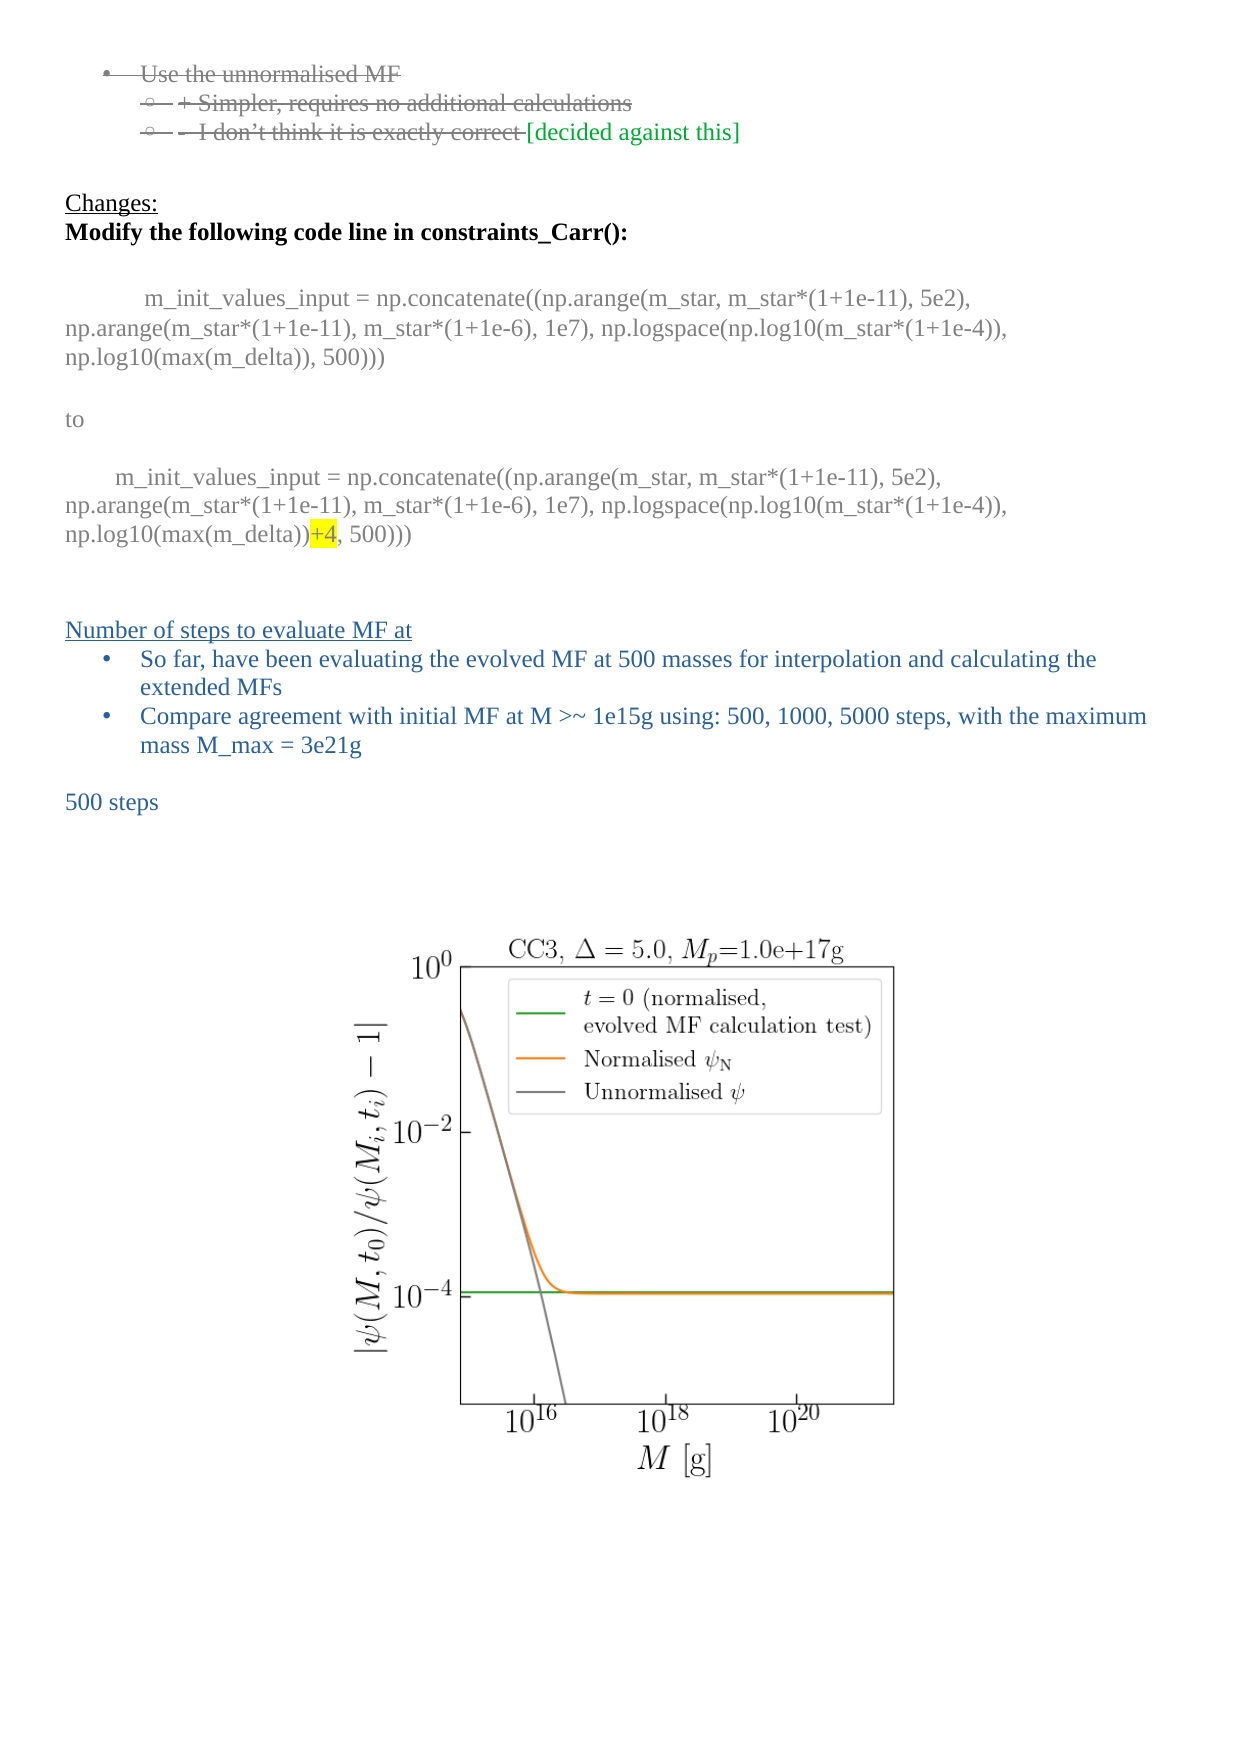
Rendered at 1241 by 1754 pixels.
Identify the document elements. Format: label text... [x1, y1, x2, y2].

text to [65, 404, 1181, 433]
text Modify the following code line in constraints_Carr(): [65, 217, 1181, 246]
text m_init_values_input = np.concatenate((np.arange(m_star, m_star*(1+1e-11), 5e2), np.arange(m_star*(1+1e-11), m_star*(1+1e-6), 1e7), np.logspace(np.log10(m_star*(1+1e-4)), np.log10(max(m_delta)), 500))) [65, 279, 1181, 371]
list Use the unnormalised MF [102, 59, 1181, 88]
text Number of steps to evaluate MF at [65, 615, 1181, 644]
picture [317, 902, 929, 1515]
list So far, have been evaluating the evolved MF at 500 masses for interpolation and calculating the extended MFs [102, 644, 1181, 701]
text m_init_values_input = np.concatenate((np.arange(m_star, m_star*(1+1e-11), 5e2), np.arange(m_star*(1+1e-11), m_star*(1+1e-6), 1e7), np.logspace(np.log10(m_star*(1+1e-4)), np.log10(max(m_delta))+4, 500))) [65, 462, 1181, 548]
text 500 steps [65, 787, 1181, 816]
list + Simpler, requires no additional calculations [140, 88, 1181, 117]
list - I don’t think it is exactly correct [decided against this] [140, 117, 1181, 145]
list Compare agreement with initial MF at M >~ 1e15g using: 500, 1000, 5000 steps, with the maximum mass M_max = 3e21g [102, 701, 1181, 759]
text Changes: [65, 184, 1181, 217]
